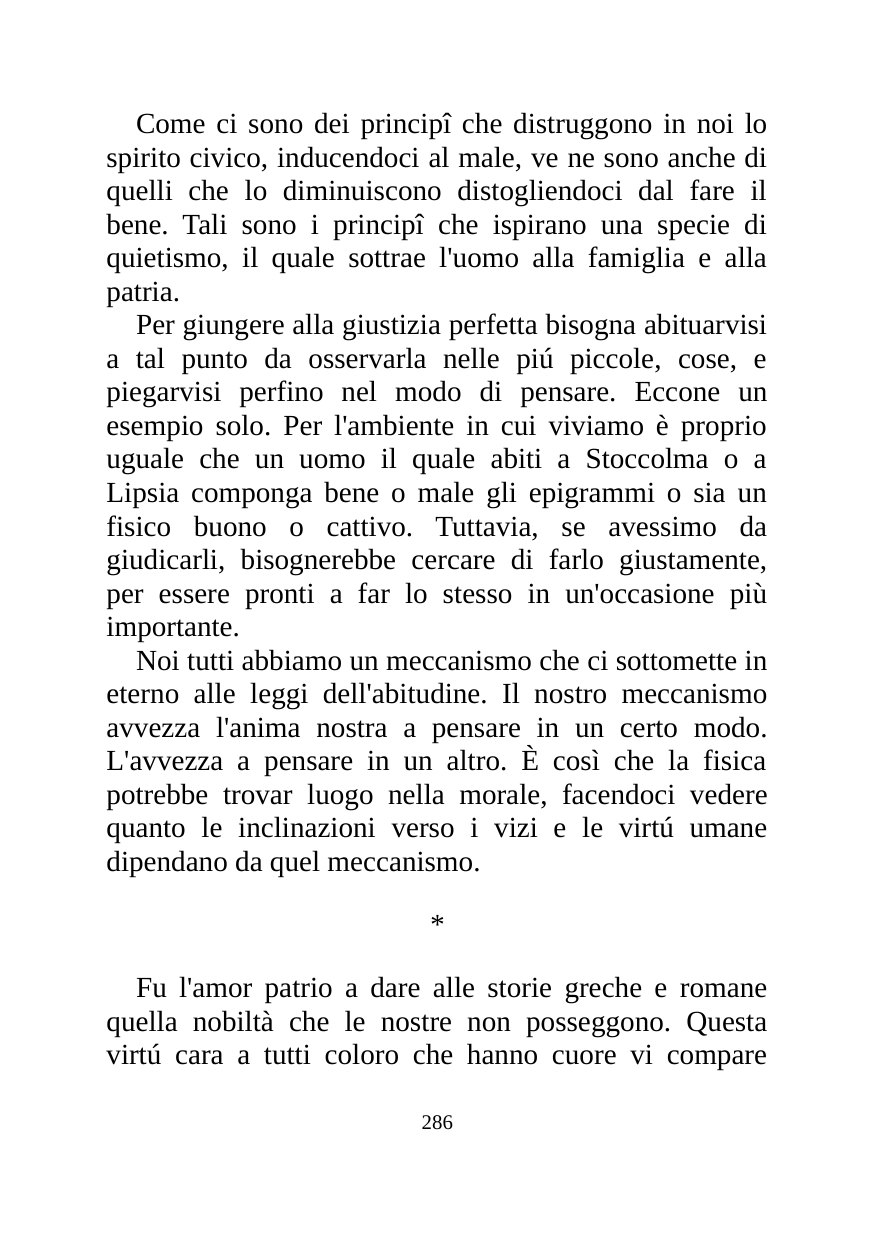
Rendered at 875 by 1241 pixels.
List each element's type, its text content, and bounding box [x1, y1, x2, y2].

text Fu l'amor patrio a dare alle storie greche e romane quella nobiltà che le nostre non posseggono. Questa virtú cara a tutti coloro che hanno cuore vi compare [106, 970, 768, 1071]
text Noi tutti abbiamo un meccanismo che ci sottomette in eterno alle leggi dell'abitudine. Il nostro meccanismo avvezza l'anima nostra a pensare in un certo modo. L'avvezza a pensare in un altro. È così che la fisica potrebbe trovar luogo nella morale, facendoci vedere quanto le inclinazioni verso i vizi e le virtú umane dipendano da quel meccanismo. [106, 643, 768, 878]
text * [106, 907, 768, 941]
text Come ci sono dei principî che distruggono in noi lo spirito civico, inducendoci al male, ve ne sono anche di quelli che lo diminuiscono distogliendoci dal fare il bene. Tali sono i principî che ispirano una specie di quietismo, il quale sottrae l'uomo alla famiglia e alla patria. [106, 106, 768, 307]
text Per giungere alla giustizia perfetta bisogna abituarvisi a tal punto da osservarla nelle piú piccole, cose, e piegarvisi perfino nel modo di pensare. Eccone un esempio solo. Per l'ambiente in cui viviamo è proprio uguale che un uomo il quale abiti a Stoccolma o a Lipsia componga bene o male gli epigrammi o sia un fisico buono o cattivo. Tuttavia, se avessimo da giudicarli, bisognerebbe cercare di farlo giustamente, per essere pronti a far lo stesso in un'occasione più importante. [106, 307, 768, 643]
